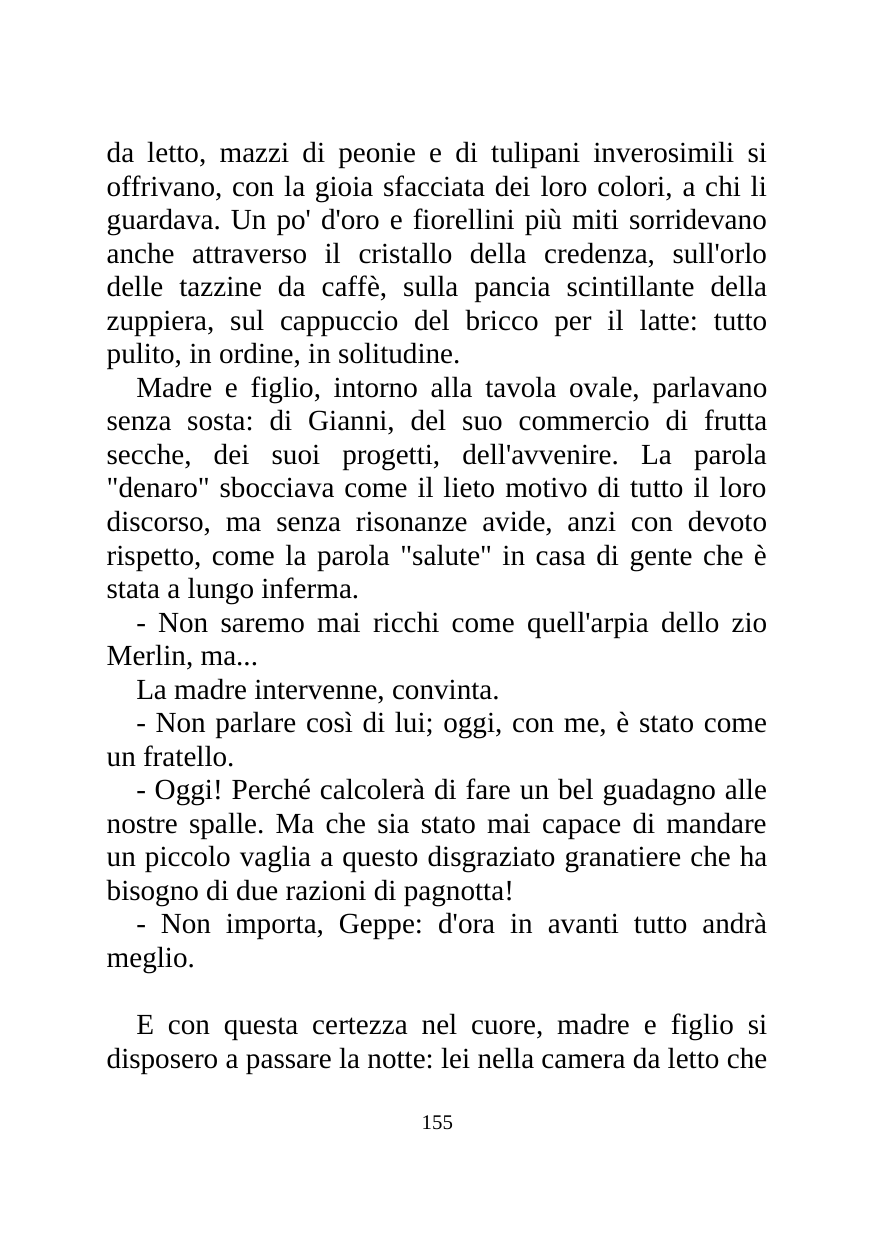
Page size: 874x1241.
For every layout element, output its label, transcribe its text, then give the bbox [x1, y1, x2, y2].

text - Non importa, Geppe: d'ora in avanti tutto andrà meglio. [106, 907, 768, 974]
text Madre e figlio, intorno alla tavola ovale, parlavano senza sosta: di Gianni, del suo commercio di frutta secche, dei suoi progetti, dell'avvenire. La parola "denaro" sbocciava come il lieto motivo di tutto il loro discorso, ma senza risonanze avide, anzi con devoto rispetto, come la parola "salute" in casa di gente che è stata a lungo inferma. [106, 370, 768, 605]
text La madre intervenne, convinta. [106, 672, 768, 705]
text - Oggi! Perché calcolerà di fare un bel guadagno alle nostre spalle. Ma che sia stato mai capace di mandare un piccolo vaglia a questo disgraziato granatiere che ha bisogno di due razioni di pagnotta! [106, 772, 768, 907]
text - Non parlare così di lui; oggi, con me, è stato come un fratello. [106, 705, 768, 772]
text - Non saremo mai ricchi come quell'arpia dello zio Merlin, ma... [106, 605, 768, 672]
text E con questa certezza nel cuore, madre e figlio si disposero a passare la notte: lei nella camera da letto che [106, 1007, 768, 1074]
text da letto, mazzi di peonie e di tulipani inverosimili si offrivano, con la gioia sfacciata dei loro colori, a chi li guardava. Un po' d'oro e fiorellini più miti sorridevano anche attraverso il cristallo della credenza, sull'orlo delle tazzine da caffè, sulla pancia scintillante della zuppiera, sul cappuccio del bricco per il latte: tutto pulito, in ordine, in solitudine. [106, 135, 768, 370]
